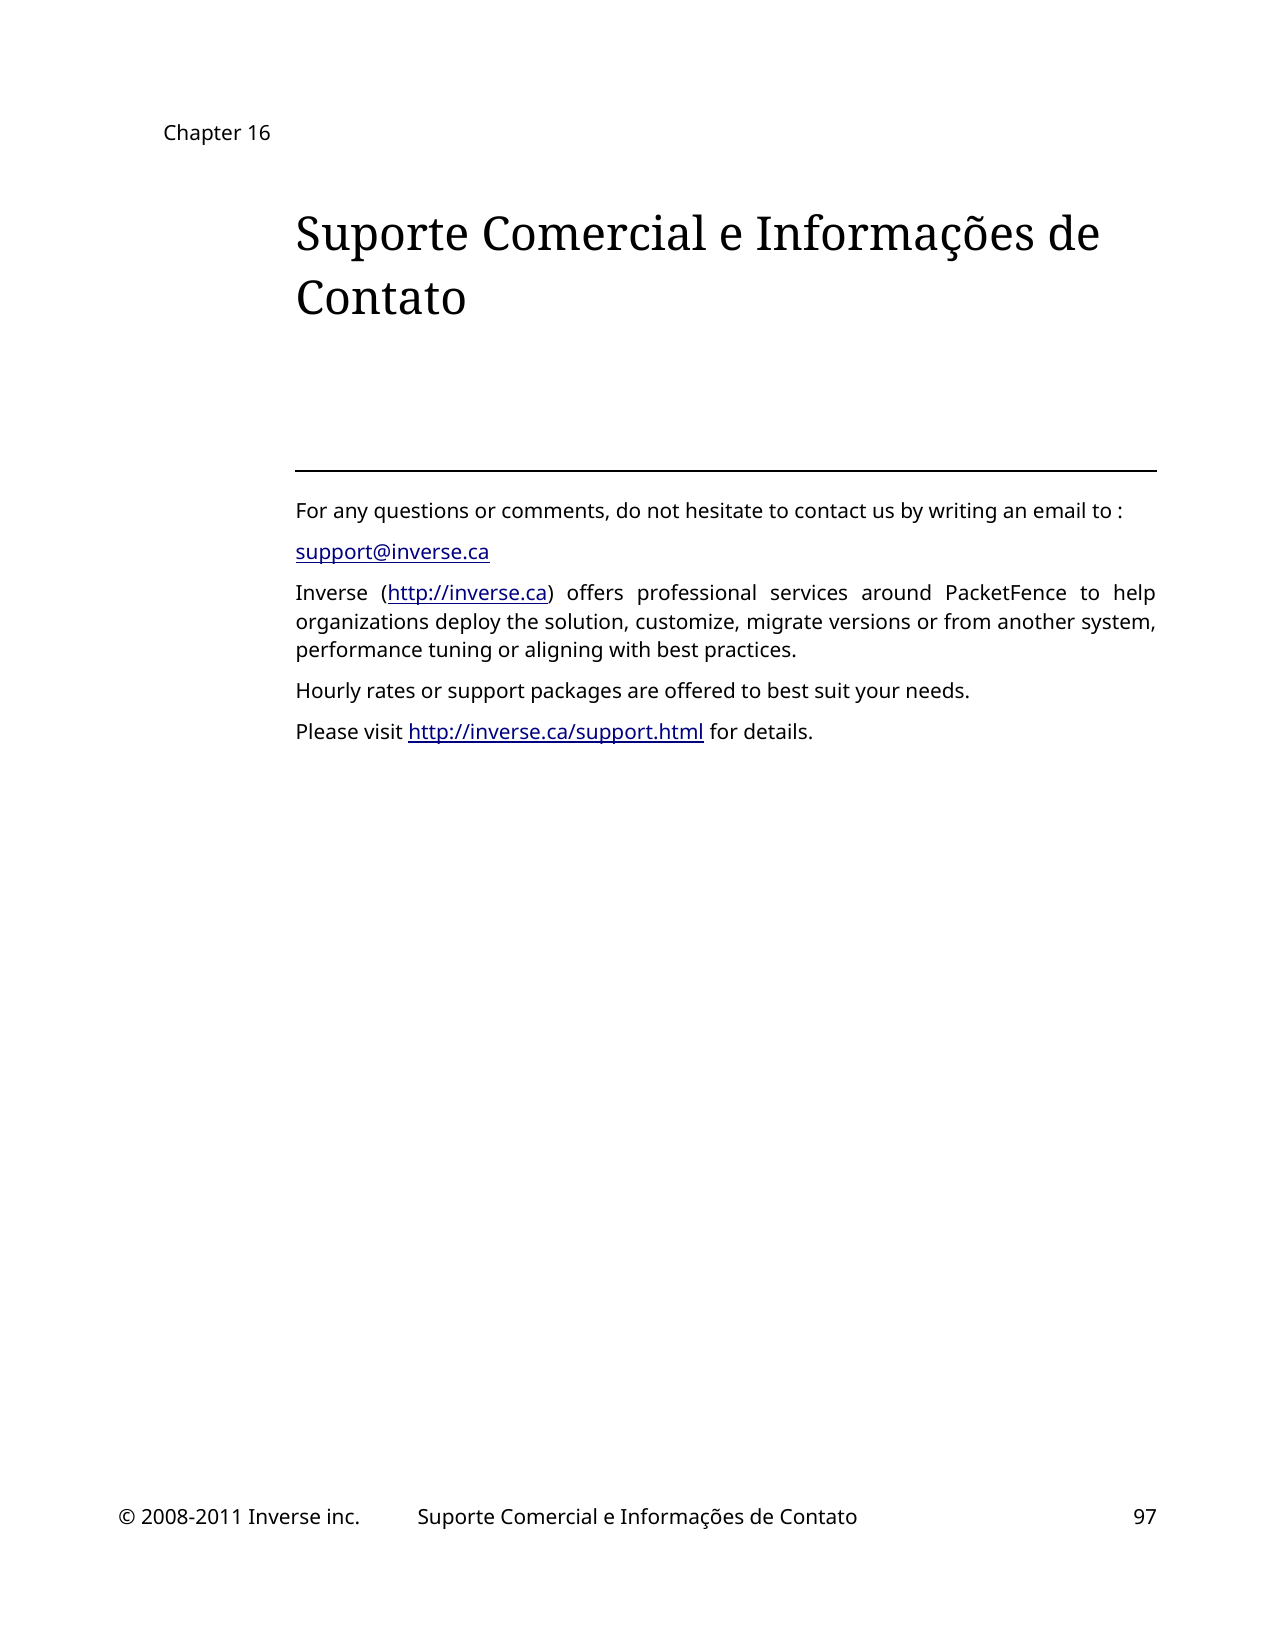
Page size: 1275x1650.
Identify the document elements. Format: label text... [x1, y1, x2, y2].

text Hourly rates or support packages are offered to best suit your needs. [295, 676, 1157, 705]
text support@inverse.ca [295, 537, 1157, 566]
text For any questions or comments, do not hesitate to contact us by writing an email to : [295, 497, 1157, 525]
text Inverse (http://inverse.ca) offers professional services around PacketFence to help organizations deploy the solution, customize, migrate versions or from another system, performance tuning or aligning with best practices. [295, 578, 1157, 664]
text Please visit http://inverse.ca/support.html for details. [295, 717, 1157, 746]
subtitle Suporte Comercial e Informações de Contato [295, 201, 1157, 470]
